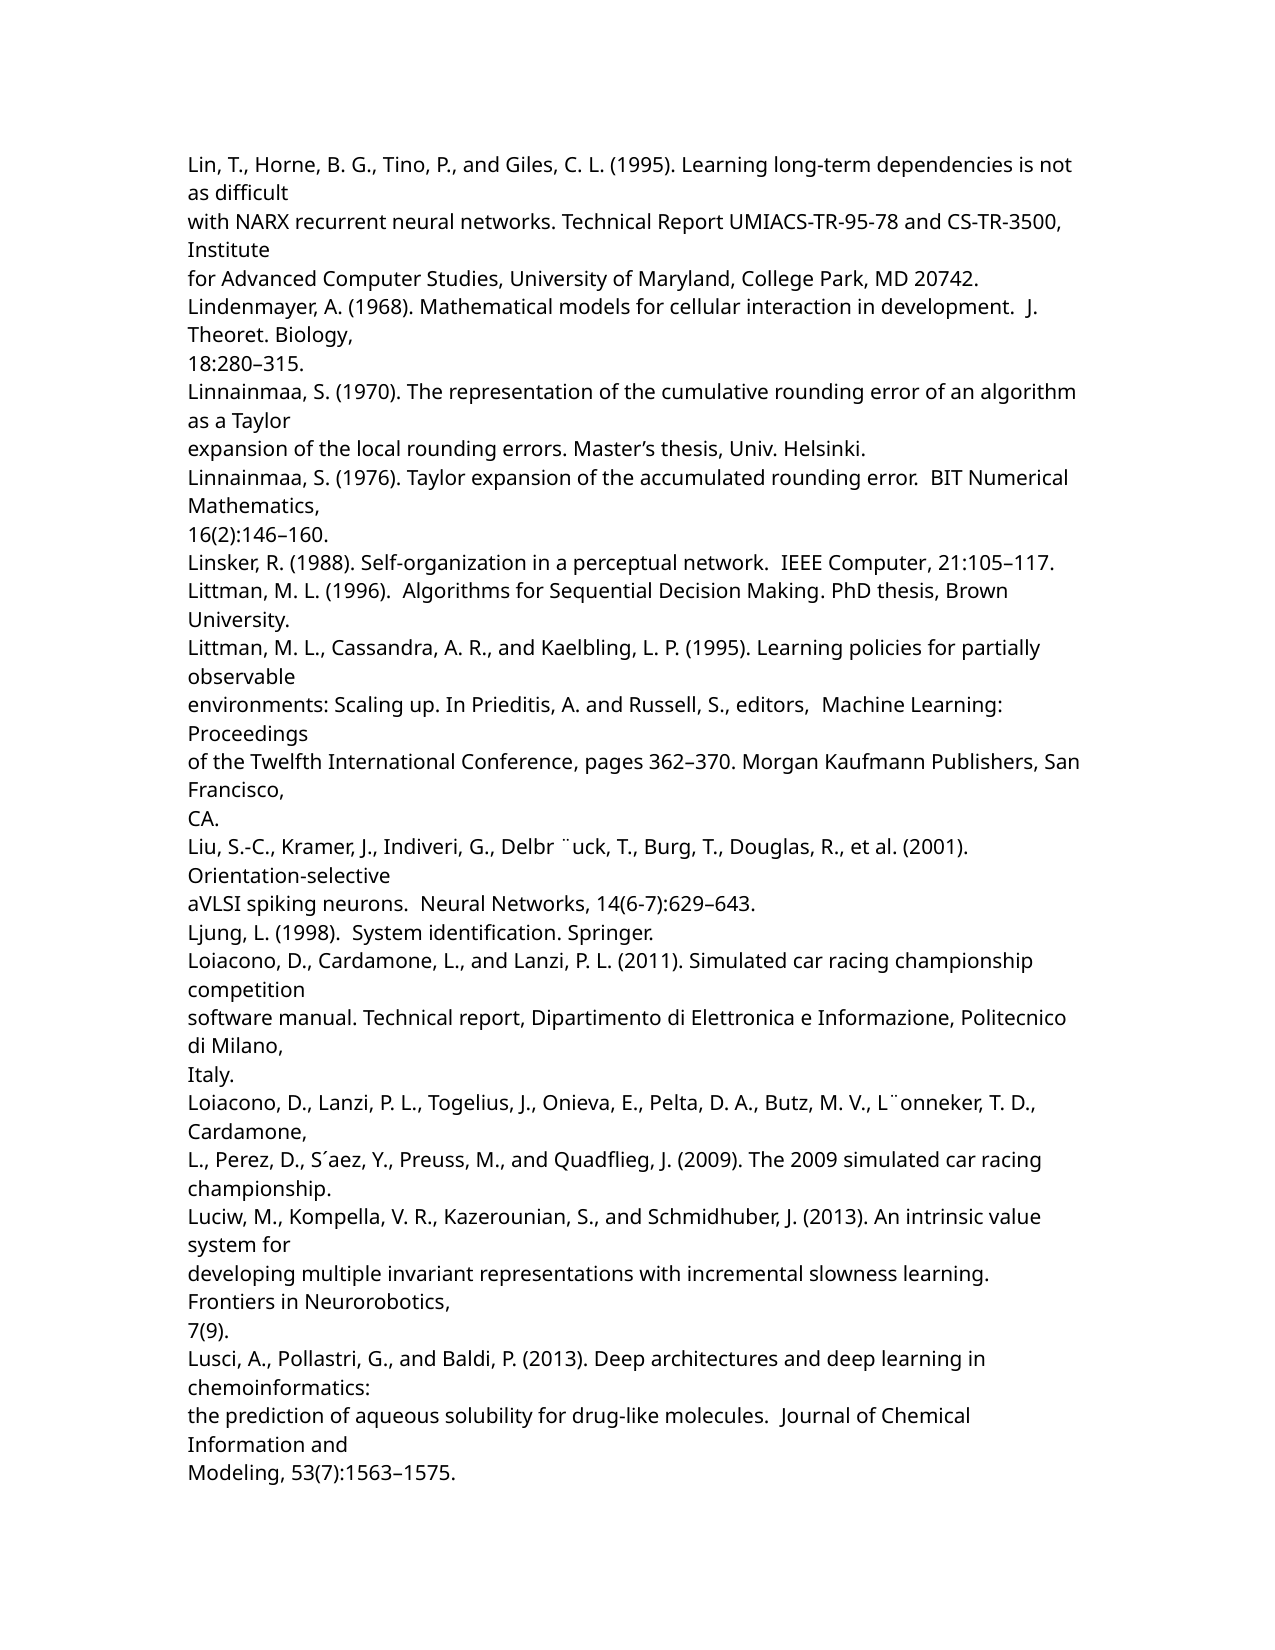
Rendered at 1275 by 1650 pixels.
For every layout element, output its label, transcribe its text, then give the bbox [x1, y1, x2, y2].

text developing multiple invariant representations with incremental slowness learning. Frontiers in Neurorobotics, [187, 1259, 1087, 1316]
text aVLSI spiking neurons. Neural Networks, 14(6-7):629–643. [187, 889, 1087, 918]
text Luciw, M., Kompella, V. R., Kazerounian, S., and Schmidhuber, J. (2013). An intrinsic value system for [187, 1202, 1087, 1259]
text Linnainmaa, S. (1976). Taylor expansion of the accumulated rounding error. BIT Numerical Mathematics, [187, 463, 1087, 520]
text Ljung, L. (1998). System identification. Springer. [187, 918, 1087, 946]
text Lindenmayer, A. (1968). Mathematical models for cellular interaction in development. J. Theoret. Biology, [187, 292, 1087, 349]
text Loiacono, D., Cardamone, L., and Lanzi, P. L. (2011). Simulated car racing championship competition [187, 946, 1087, 1003]
text 16(2):146–160. [187, 520, 1087, 548]
text Littman, M. L., Cassandra, A. R., and Kaelbling, L. P. (1995). Learning policies for partially observable [187, 633, 1087, 690]
text software manual. Technical report, Dipartimento di Elettronica e Informazione, Politecnico di Milano, [187, 1003, 1087, 1060]
text 7(9). [187, 1316, 1087, 1344]
text Loiacono, D., Lanzi, P. L., Togelius, J., Onieva, E., Pelta, D. A., Butz, M. V., L¨onneker, T. D., Cardamone, [187, 1088, 1087, 1145]
text of the Twelfth International Conference, pages 362–370. Morgan Kaufmann Publishers, San Francisco, [187, 747, 1087, 804]
text expansion of the local rounding errors. Master’s thesis, Univ. Helsinki. [187, 434, 1087, 463]
text Modeling, 53(7):1563–1575. [187, 1458, 1087, 1487]
text with NARX recurrent neural networks. Technical Report UMIACS-TR-95-78 and CS-TR-3500, Institute [187, 207, 1087, 264]
text Liu, S.-C., Kramer, J., Indiveri, G., Delbr ¨uck, T., Burg, T., Douglas, R., et al. (2001). Orientation-selective [187, 832, 1087, 889]
text Linsker, R. (1988). Self-organization in a perceptual network. IEEE Computer, 21:105–117. [187, 548, 1087, 577]
text championship. [187, 1174, 1087, 1202]
text Lusci, A., Pollastri, G., and Baldi, P. (2013). Deep architectures and deep learning in chemoinformatics: [187, 1344, 1087, 1401]
text 18:280–315. [187, 349, 1087, 377]
text CA. [187, 804, 1087, 832]
text for Advanced Computer Studies, University of Maryland, College Park, MD 20742. [187, 264, 1087, 292]
text Littman, M. L. (1996). Algorithms for Sequential Decision Making. PhD thesis, Brown University. [187, 577, 1087, 633]
text L., Perez, D., S´aez, Y., Preuss, M., and Quadflieg, J. (2009). The 2009 simulated car racing [187, 1145, 1087, 1174]
text Linnainmaa, S. (1970). The representation of the cumulative rounding error of an algorithm as a Taylor [187, 377, 1087, 434]
text Italy. [187, 1060, 1087, 1088]
text the prediction of aqueous solubility for drug-like molecules. Journal of Chemical Information and [187, 1401, 1087, 1458]
text Lin, T., Horne, B. G., Tino, P., and Giles, C. L. (1995). Learning long-term dependencies is not as difficult [187, 150, 1087, 207]
text environments: Scaling up. In Prieditis, A. and Russell, S., editors, Machine Learning: Proceedings [187, 690, 1087, 747]
